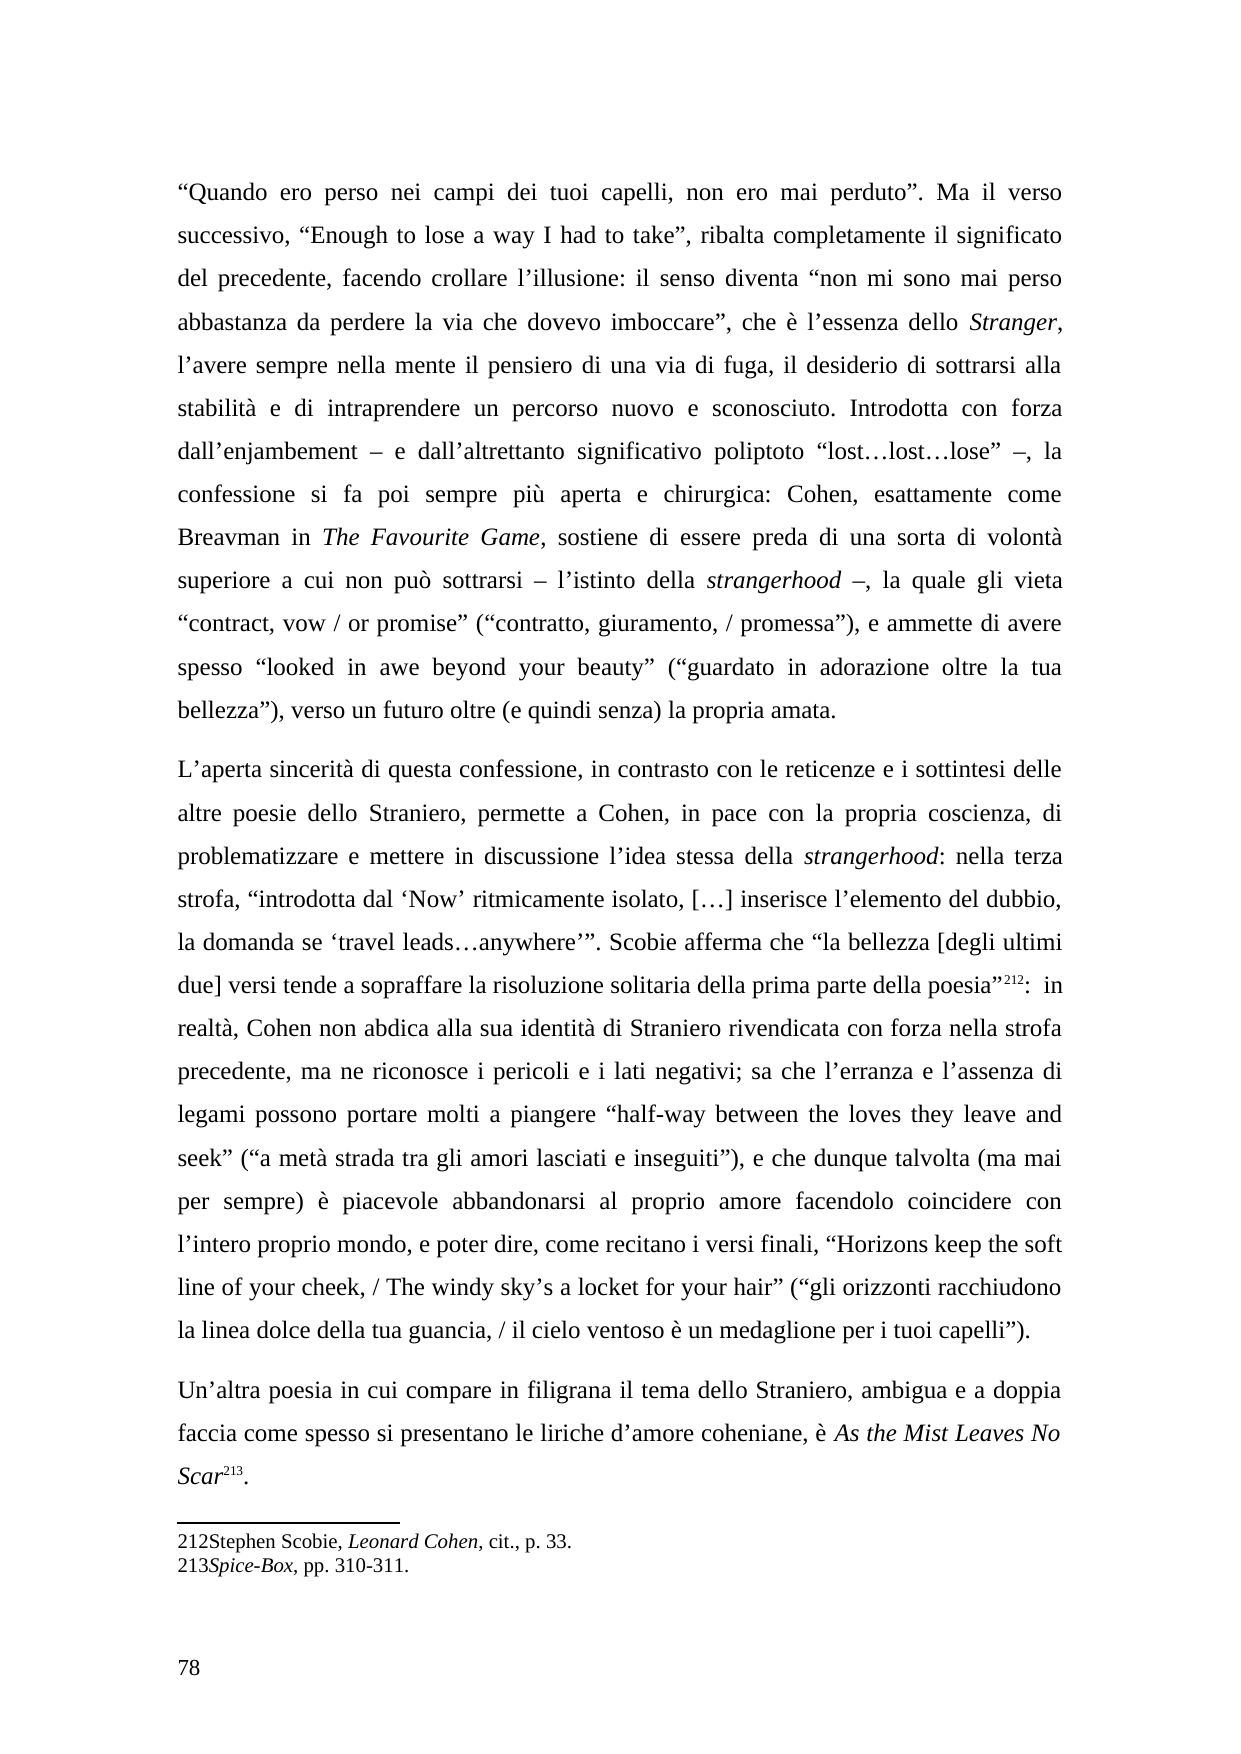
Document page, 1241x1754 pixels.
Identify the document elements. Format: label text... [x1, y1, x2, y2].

text Stephen Scobie, Leonard Cohen, cit., p. 33. [177, 1529, 1063, 1553]
text “Quando ero perso nei campi dei tuoi capelli, non ero mai perduto”. Ma il verso successivo, “Enough to lose a way I had to take”, ribalta completamente il significato del precedente, facendo crollare l’illusione: il senso diventa “non mi sono mai perso abbastanza da perdere la via che dovevo imboccare”, che è l’essenza dello Stranger, l’avere sempre nella mente il pensiero di una via di fuga, il desiderio di sottrarsi alla stabilità e di intraprendere un percorso nuovo e sconosciuto. Introdotta con forza dall’enjambement – e dall’altrettanto significativo poliptoto “lost…lost…lose” –, la confessione si fa poi sempre più aperta e chirurgica: Cohen, esattamente come Breavman in The Favourite Game, sostiene di essere preda di una sorta di volontà superiore a cui non può sottrarsi – l’istinto della strangerhood –, la quale gli vieta “contract, vow / or promise” (“contratto, giuramento, / promessa”), e ammette di avere spesso “looked in awe beyond your beauty” (“guardato in adorazione oltre la tua bellezza”), verso un futuro oltre (e quindi senza) la propria amata. [177, 177, 1063, 723]
text L’aperta sincerità di questa confessione, in contrasto con le reticenze e i sottintesi delle altre poesie dello Straniero, permette a Cohen, in pace con la propria coscienza, di problematizzare e mettere in discussione l’idea stessa della strangerhood: nella terza strofa, “introdotta dal ‘Now’ ritmicamente isolato, […] inserisce l’elemento del dubbio, la domanda se ‘travel leads…anywhere’”. Scobie afferma che “la bellezza [degli ultimi due] versi tende a sopraffare la risoluzione solitaria della prima parte della poesia”: in realtà, Cohen non abdica alla sua identità di Straniero rivendicata con forza nella strofa precedente, ma ne riconosce i pericoli e i lati negativi; sa che l’erranza e l’assenza di legami possono portare molti a piangere “half-way between the loves they leave and seek” (“a metà strada tra gli amori lasciati e inseguiti”), e che dunque talvolta (ma mai per sempre) è piacevole abbandonarsi al proprio amore facendolo coincidere con l’intero proprio mondo, e poter dire, come recitano i versi finali, “Horizons keep the soft line of your cheek, / The windy sky’s a locket for your hair” (“gli orizzonti racchiudono la linea dolce della tua guancia, / il cielo ventoso è un medaglione per i tuoi capelli”). [177, 754, 1063, 1344]
text Un’altra poesia in cui compare in filigrana il tema dello Straniero, ambigua e a doppia faccia come spesso si presentano le liriche d’amore coheniane, è As the Mist Leaves No Scar. [177, 1375, 1063, 1490]
text Spice-Box, pp. 310-311. [177, 1553, 1063, 1577]
